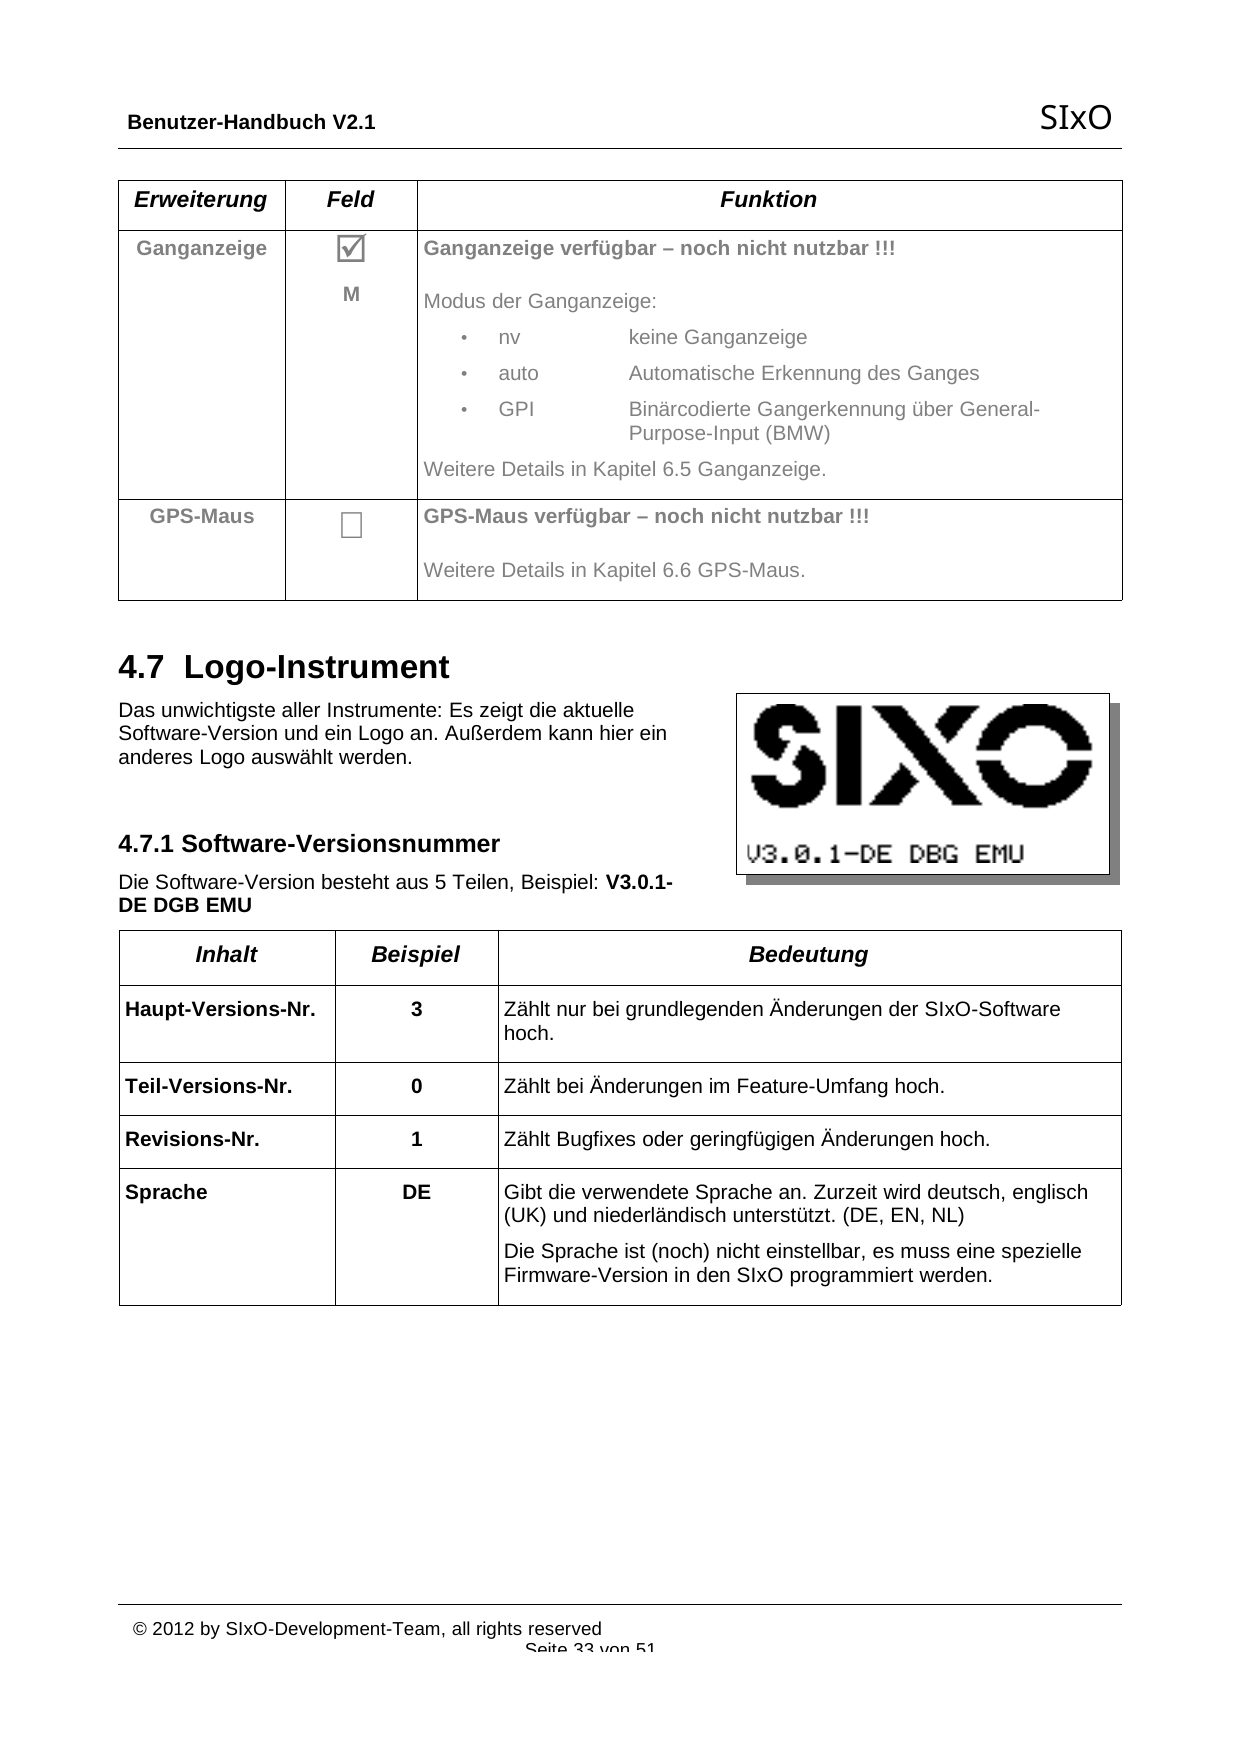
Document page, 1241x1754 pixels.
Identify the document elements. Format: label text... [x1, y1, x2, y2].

table_cell Ganganzeige verfügbar – noch nicht nutzbar !!! Modus der Ganganzeige: nv keine Ganganzeige auto Automatische Erkennung des Ganges GPI Binärcodierte Gangerkennung über General- Purpose-Input (BMW) Weitere Details in Kapitel 6.5 Ganganzeige. [418, 231, 1122, 499]
table_cell  [286, 500, 417, 600]
table_cell  M [286, 231, 417, 499]
table_cell Zählt bei Änderungen im Feature-Umfang hoch. [499, 1063, 1121, 1115]
table_cell Gibt die verwendete Sprache an. Zurzeit wird deutsch, englisch (UK) und niederländisch unterstützt. (DE, EN, NL) Die Sprache ist (noch) nicht einstellbar, es muss eine spezielle Firmware-Version in den SIxO programmiert werden. [499, 1169, 1121, 1305]
text Das unwichtigste aller Instrumente: Es zeigt die aktuelle Software-Version und ein Logo an. Außerdem kann hier ein anderes Logo auswählt werden. [118, 698, 736, 769]
table_header Funktion [418, 181, 1122, 230]
table_cell 1 [336, 1116, 498, 1168]
table_cell Zählt nur bei grundlegenden Änderungen der SIxO-Software hoch. [499, 986, 1121, 1062]
table_cell Haupt-Versions-Nr. [120, 986, 335, 1062]
subtitle Logo-Instrument [118, 648, 1122, 686]
table_header Inhalt [120, 931, 335, 985]
picture [747, 704, 1098, 863]
table_cell GPS-Maus [119, 500, 285, 600]
table_cell Ganganzeige [119, 231, 285, 499]
table_header Erweiterung [119, 181, 285, 230]
table_cell Zählt Bugfixes oder geringfügigen Änderungen hoch. [499, 1116, 1121, 1168]
table_header Bedeutung [499, 931, 1121, 985]
table_cell 0 [336, 1063, 498, 1115]
table_cell Revisions-Nr. [120, 1116, 335, 1168]
subtitle Software-Versionsnummer [118, 830, 736, 858]
table_header Feld [286, 181, 417, 230]
table_cell DE [336, 1169, 498, 1305]
table_cell GPS-Maus verfügbar – noch nicht nutzbar !!! Weitere Details in Kapitel 6.6 GPS-Maus. [418, 500, 1122, 600]
table_header Beispiel [336, 931, 498, 985]
table_cell 3 [336, 986, 498, 1062]
text Die Software-Version besteht aus 5 Teilen, Beispiel: V3.0.1-DE DGB EMU [118, 870, 1122, 917]
table_cell Teil-Versions-Nr. [120, 1063, 335, 1115]
table_cell Sprache [120, 1169, 335, 1305]
